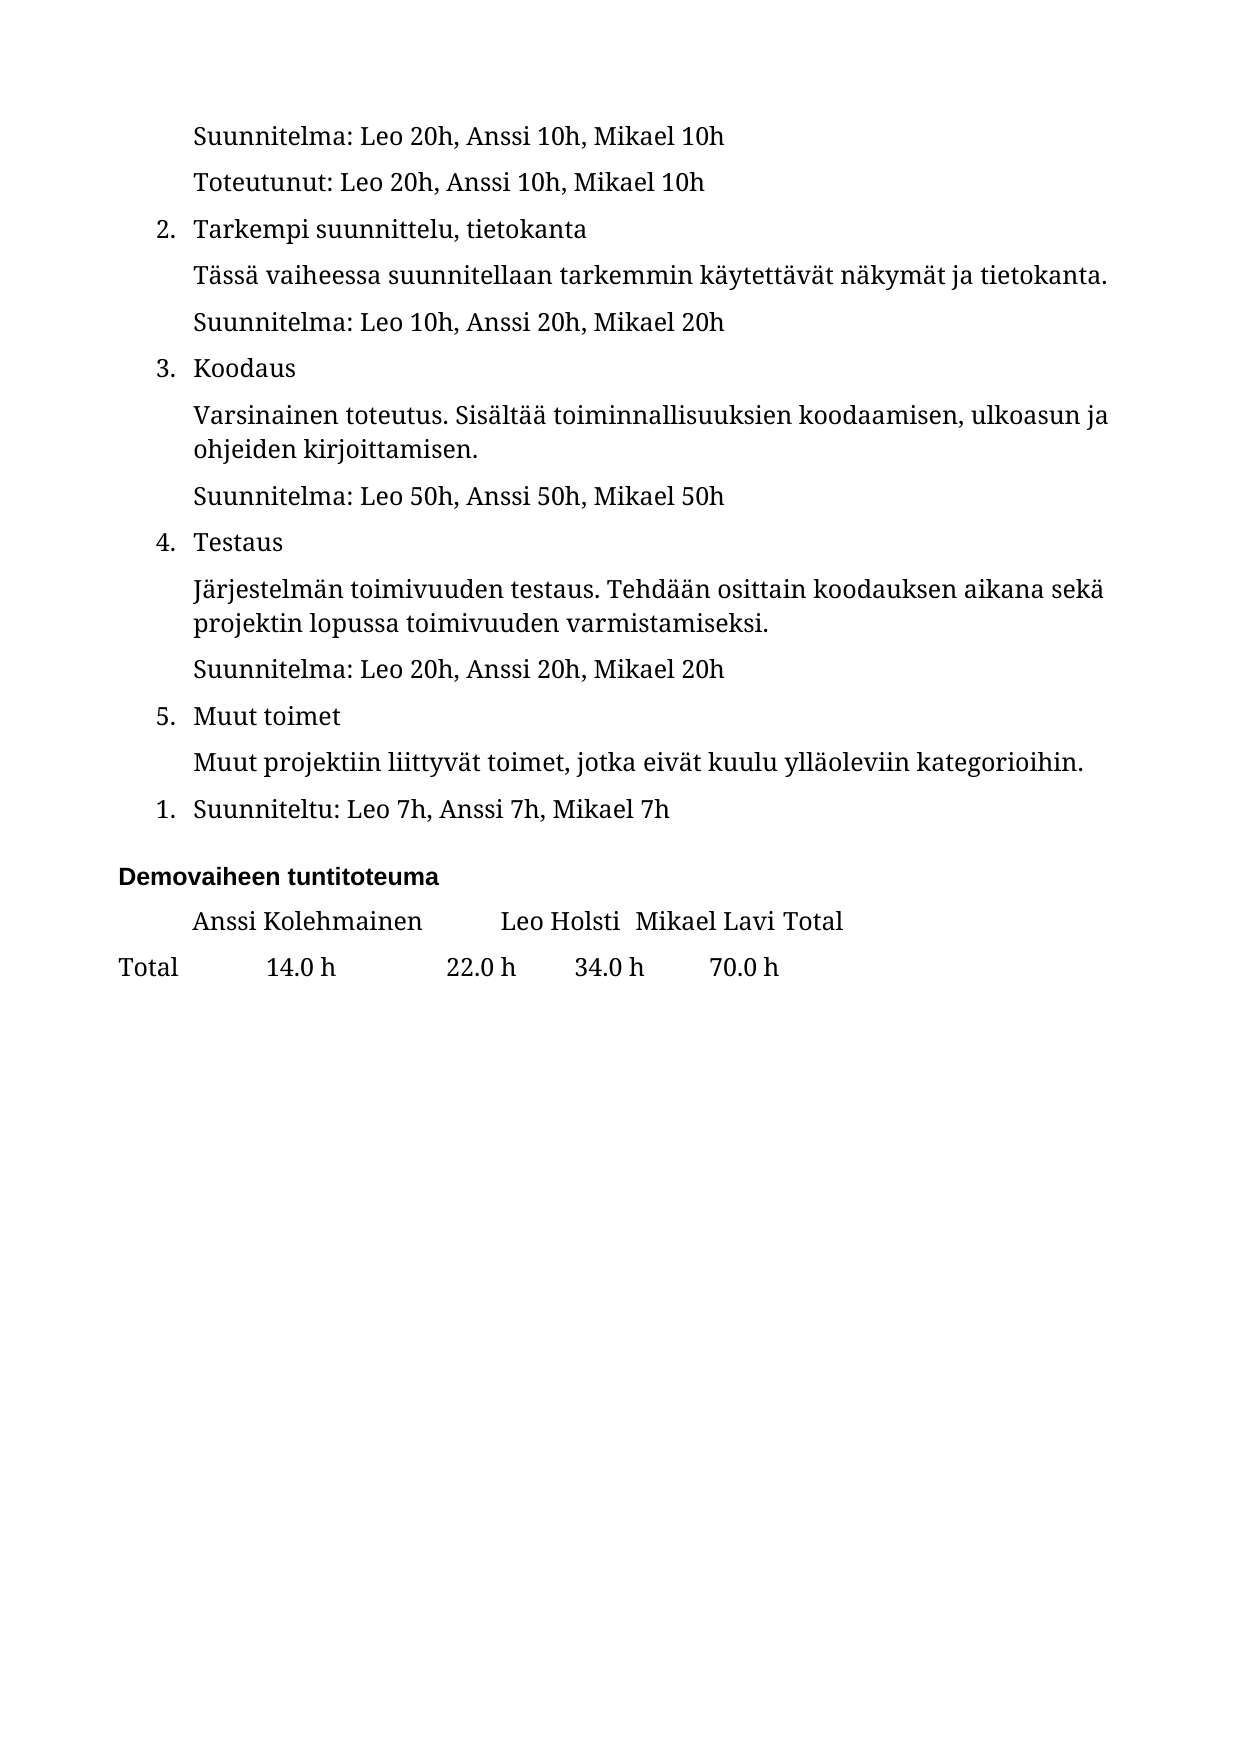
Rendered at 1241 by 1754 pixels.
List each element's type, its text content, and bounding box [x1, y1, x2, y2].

list Testaus [156, 525, 1122, 559]
subtitle Demovaiheen tuntitoteuma [118, 863, 1122, 891]
list Suunnitelma: Leo 20h, Anssi 20h, Mikael 20h [156, 652, 1122, 686]
list Suunnitelma: Leo 20h, Anssi 10h, Mikael 10h [156, 118, 1122, 152]
text Anssi Kolehmainen Leo Holsti Mikael Lavi Total [118, 903, 1122, 938]
text Total 14.0 h 22.0 h 34.0 h 70.0 h [118, 950, 1122, 984]
list Varsinainen toteutus. Sisältää toiminnallisuuksien koodaamisen, ulkoasun ja ohjeiden kirjoittamisen. [156, 397, 1122, 466]
list Järjestelmän toimivuuden testaus. Tehdään osittain koodauksen aikana sekä projektin lopussa toimivuuden varmistamiseksi. [156, 571, 1122, 639]
list Suunniteltu: Leo 7h, Anssi 7h, Mikael 7h [156, 792, 1122, 826]
list Muut toimet [156, 698, 1122, 732]
list Tässä vaiheessa suunnitellaan tarkemmin käytettävät näkymät ja tietokanta. [156, 258, 1122, 292]
list Toteutunut: Leo 20h, Anssi 10h, Mikael 10h [156, 165, 1122, 199]
list Tarkempi suunnittelu, tietokanta [156, 211, 1122, 245]
list Suunnitelma: Leo 50h, Anssi 50h, Mikael 50h [156, 478, 1122, 512]
list Koodaus [156, 351, 1122, 385]
list Suunnitelma: Leo 10h, Anssi 20h, Mikael 20h [156, 304, 1122, 338]
list Muut projektiin liittyvät toimet, jotka eivät kuulu ylläoleviin kategorioihin. [156, 745, 1122, 779]
